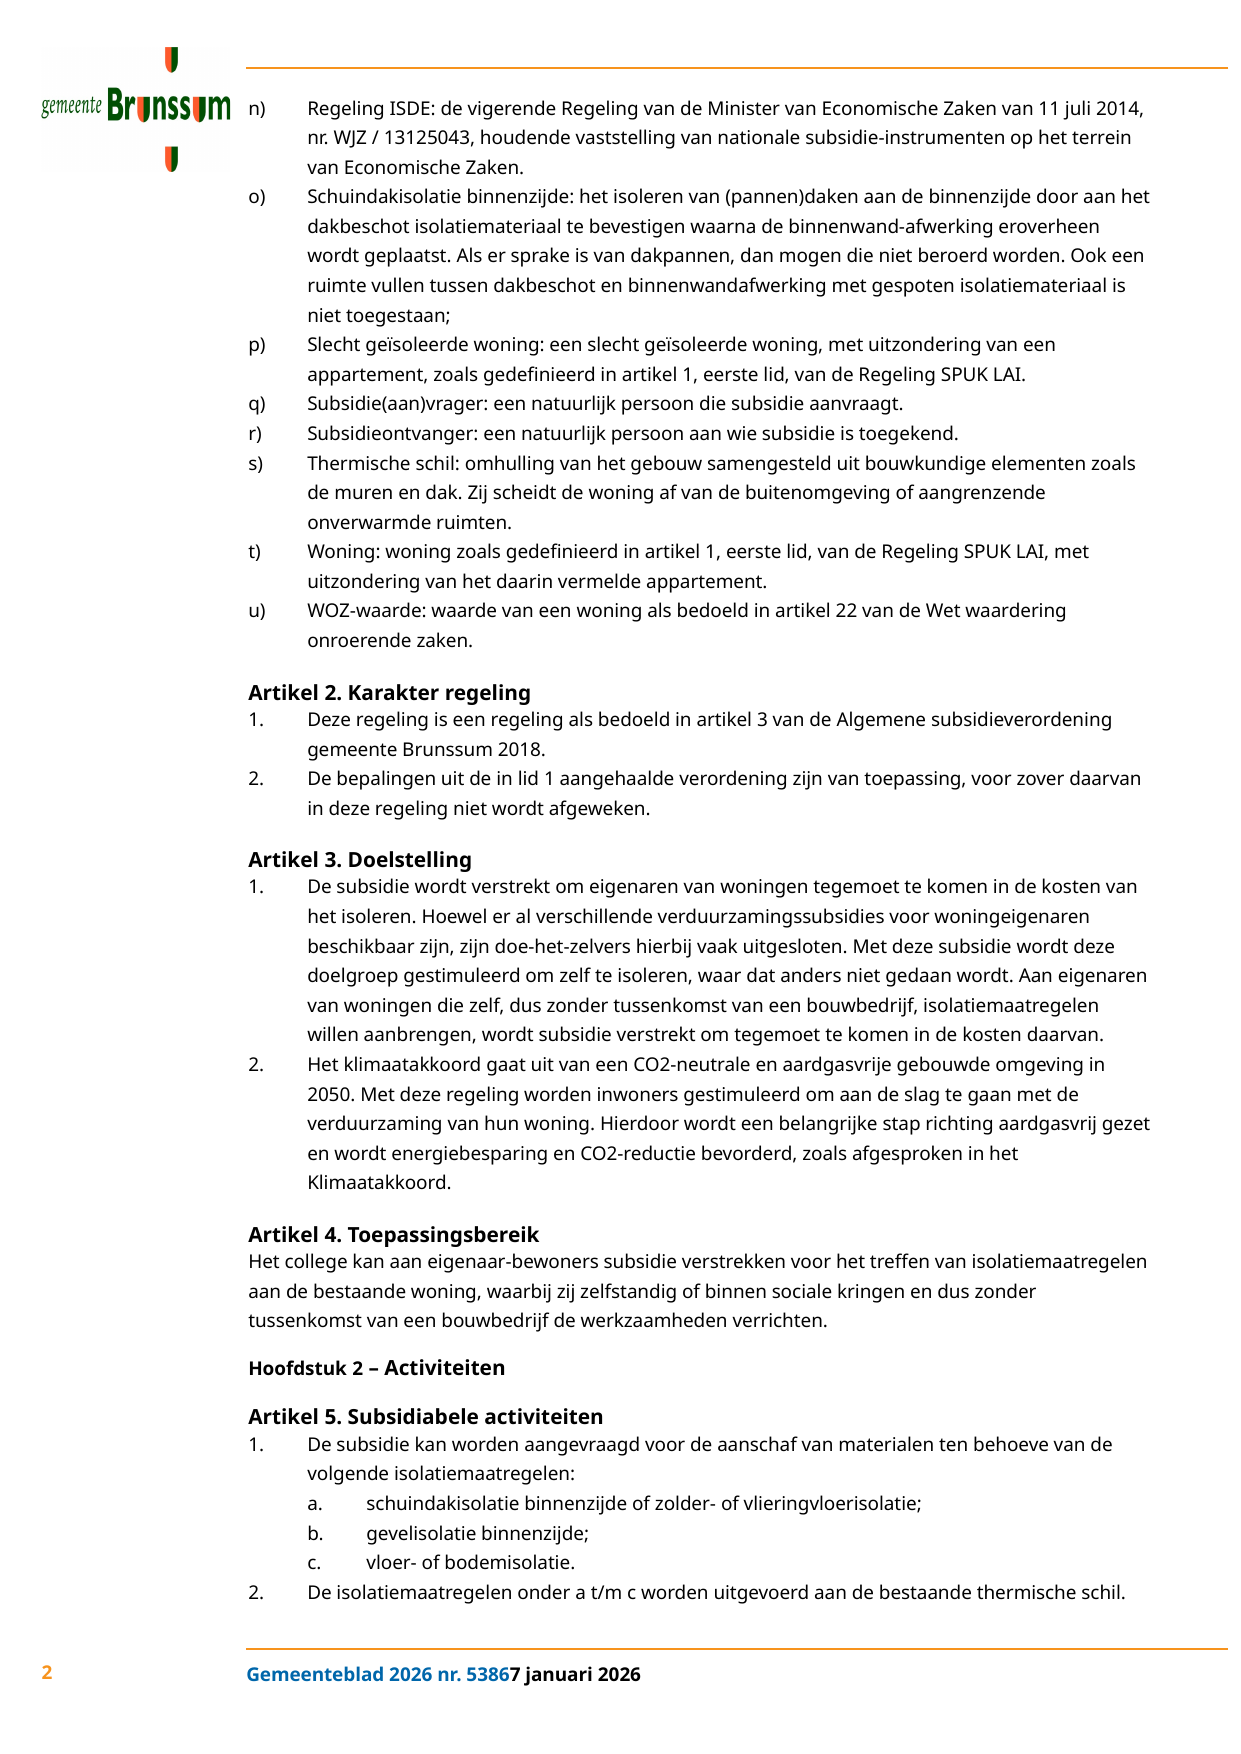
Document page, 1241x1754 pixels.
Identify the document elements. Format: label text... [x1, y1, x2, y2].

text Hoofdstuk 2 – Activiteiten [248, 1353, 1152, 1382]
list Deze regeling is een regeling als bedoeld in artikel 3 van de Algemene subsidieverordening gemeente Brunssum 2018. [248, 706, 1152, 761]
list Thermische schil: omhulling van het gebouw samengesteld uit bouwkundige elementen zoals de muren en dak. Zij scheidt de woning af van de buitenomgeving of aangrenzende onverwarmde ruimten. [248, 450, 1152, 535]
list De subsidie wordt verstrekt om eigenaren van woningen tegemoet te komen in de kosten van het isoleren. Hoewel er al verschillende verduurzamingssubsidies voor woningeigenaren beschikbaar zijn, zijn doe-het-zelvers hierbij vaak uitgesloten. Met deze subsidie wordt deze doelgroep gestimuleerd om zelf te isoleren, waar dat anders niet gedaan wordt. Aan eigenaren van woningen die zelf, dus zonder tussenkomst van een bouwbedrijf, isolatiemaatregelen willen aanbrengen, wordt subsidie verstrekt om tegemoet te komen in de kosten daarvan. [248, 874, 1152, 1047]
list Subsidieontvanger: een natuurlijk persoon aan wie subsidie is toegekend. [248, 420, 1152, 446]
list Slecht geïsoleerde woning: een slecht geïsoleerde woning, met uitzondering van een appartement, zoals gedefinieerd in artikel 1, eerste lid, van de Regeling SPUK LAI. [248, 331, 1152, 387]
picture [41, 47, 231, 172]
list WOZ-waarde: waarde van een woning als bedoeld in artikel 22 van de Wet waardering onroerende zaken. [248, 598, 1152, 653]
list vloer- of bodemisolatie. [307, 1549, 1152, 1575]
text Artikel 2. Karakter regeling [248, 678, 1152, 706]
list Woning: woning zoals gedefinieerd in artikel 1, eerste lid, van de Regeling SPUK LAI, met uitzondering van het daarin vermelde appartement. [248, 538, 1152, 594]
text Artikel 3. Doelstelling [248, 845, 1152, 874]
text Artikel 4. Toepassingsbereik [248, 1220, 1152, 1248]
list Schuindakisolatie binnenzijde: het isoleren van (pannen)daken aan de binnenzijde door aan het dakbeschot isolatiemateriaal te bevestigen waarna de binnenwand-afwerking eroverheen wordt geplaatst. Als er sprake is van dakpannen, dan mogen die niet beroerd worden. Ook een ruimte vullen tussen dakbeschot en binnenwandafwerking met gespoten isolatiemateriaal is niet toegestaan; [248, 183, 1152, 328]
list Subsidie(aan)vrager: een natuurlijk persoon die subsidie aanvraagt. [248, 391, 1152, 416]
list De subsidie kan worden aangevraagd voor de aanschaf van materialen ten behoeve van de volgende isolatiemaatregelen: [248, 1431, 1152, 1486]
list gevelisolatie binnenzijde; [307, 1520, 1152, 1545]
text Artikel 5. Subsidiabele activiteiten [248, 1402, 1152, 1431]
list Regeling ISDE: de vigerende Regeling van de Minister van Economische Zaken van 11 juli 2014, nr. WJZ / 13125043, houdende vaststelling van nationale subsidie-instrumenten op het terrein van Economische Zaken. [248, 95, 1152, 180]
list schuindakisolatie binnenzijde of zolder- of vlieringvloerisolatie; [307, 1490, 1152, 1516]
list De isolatiemaatregelen onder a t/m c worden uitgevoerd aan de bestaande thermische schil. [248, 1579, 1152, 1604]
list Het klimaatakkoord gaat uit van een CO2-neutrale en aardgasvrije gebouwde omgeving in 2050. Met deze regeling worden inwoners gestimuleerd om aan de slag te gaan met de verduurzaming van hun woning. Hierdoor wordt een belangrijke stap richting aardgasvrij gezet en wordt energiebesparing en CO2-reductie bevorderd, zoals afgesproken in het Klimaatakkoord. [248, 1051, 1152, 1195]
text Het college kan aan eigenaar-bewoners subsidie verstrekken voor het treffen van isolatiemaatregelen aan de bestaande woning, waarbij zij zelfstandig of binnen sociale kringen en dus zonder tussenkomst van een bouwbedrijf de werkzaamheden verrichten. [248, 1248, 1152, 1333]
list De bepalingen uit de in lid 1 aangehaalde verordening zijn van toepassing, voor zover daarvan in deze regeling niet wordt afgeweken. [248, 765, 1152, 821]
